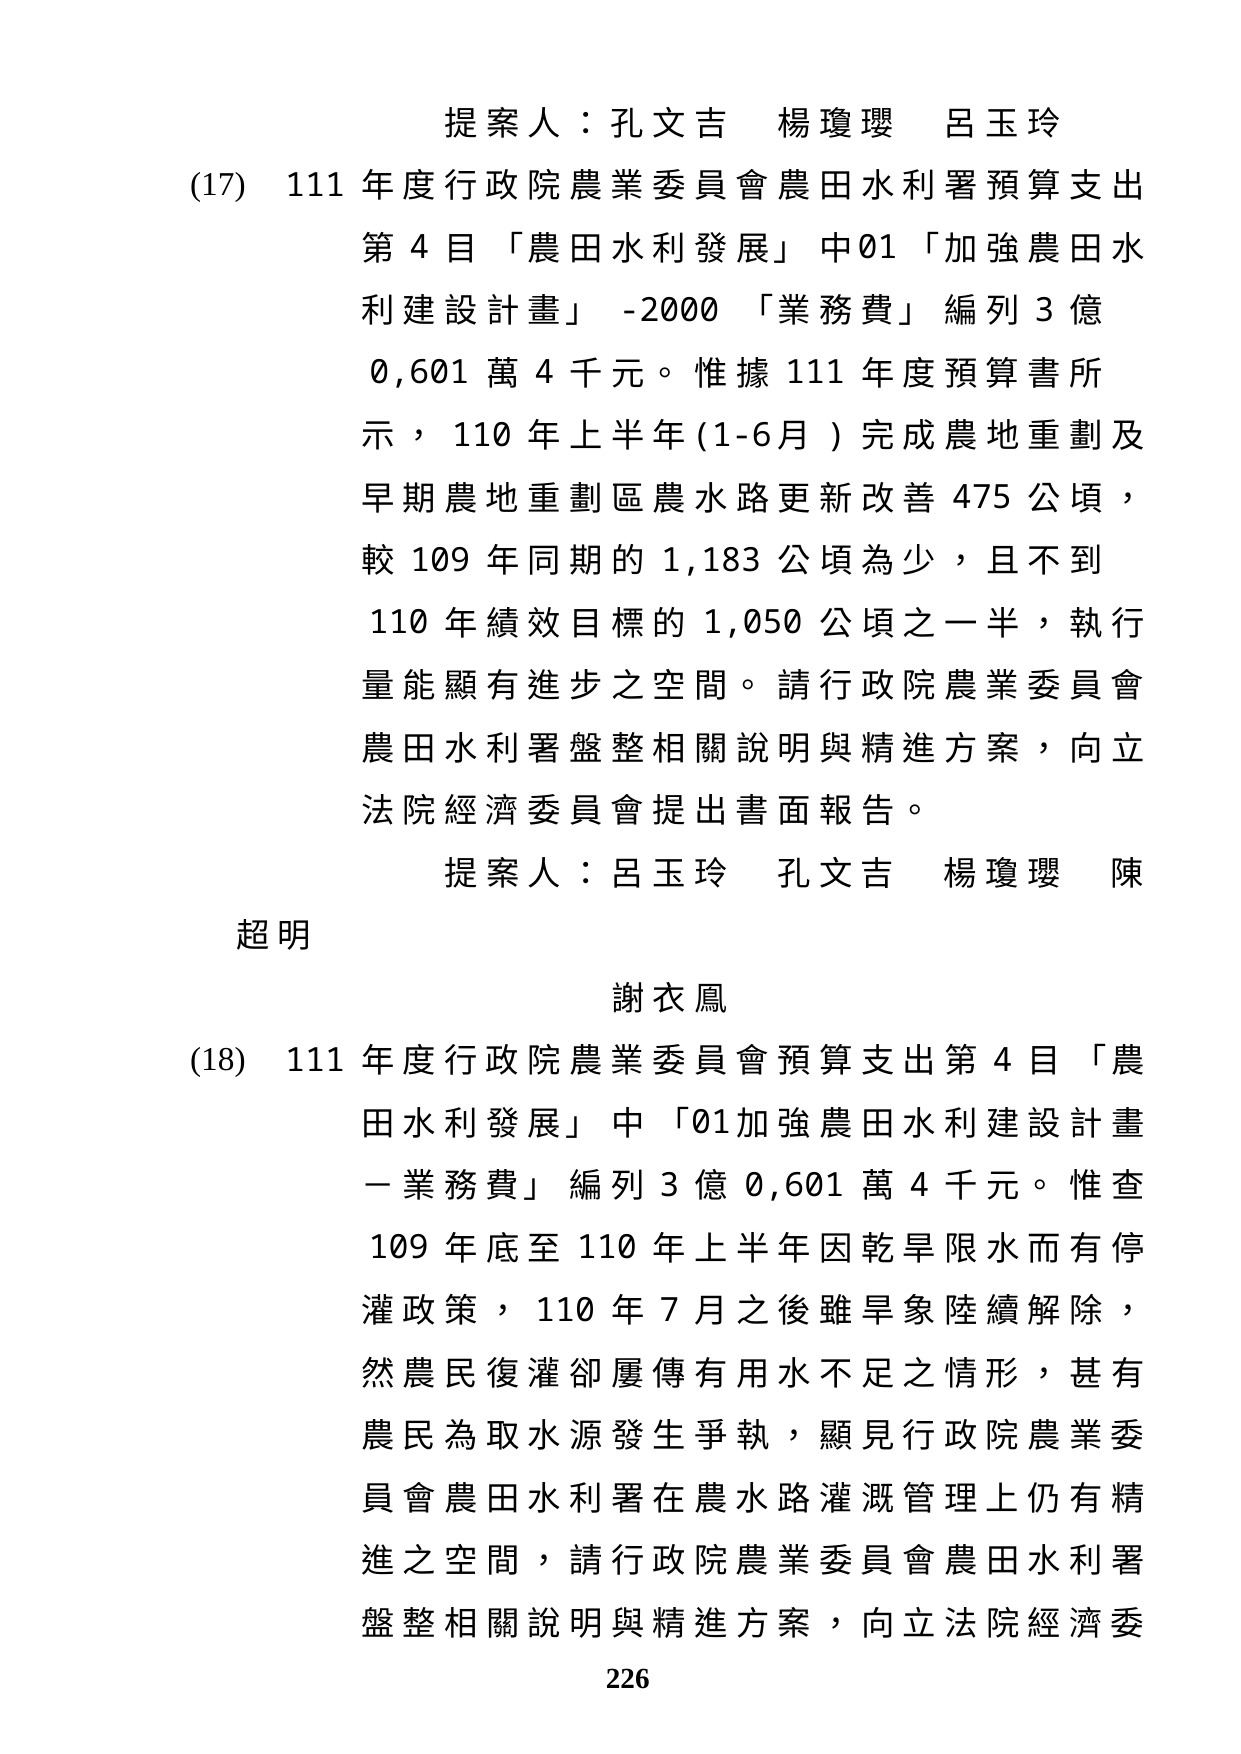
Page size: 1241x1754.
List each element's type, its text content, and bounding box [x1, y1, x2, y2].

text 提案人：呂玉玲 孔文吉 楊瓊瓔 陳超明 謝衣鳯 [207, 829, 1148, 1016]
list 111年度行政院農業委員會預算支出第4目「農田水利發展」中「01加強農田水利建設計畫－業務費」編列3億0,601萬4千元。惟查109年底至110年上半年因乾旱限水而有停灌政策，110年7月之後雖旱象陸續解除，然農民復灌卻屢傳有用水不足之情形，甚有農民為取水源發生爭執，顯見行政院農業委員會農田水利署在農水路灌溉管理上仍有精進之空間，請行政院農業委員會農田水利署盤整相關說明與精進方案，向立法院經濟委 [166, 1016, 1148, 1641]
text 提案人：孔文吉 楊瓊瓔 呂玉玲 [207, 79, 1148, 141]
list 111年度行政院農業委員會農田水利署預算支出第4目「農田水利發展」中01「加強農田水利建設計畫」-2000「業務費」編列3億0,601萬4千元。惟據111年度預算書所示，110年上半年(1-6月)完成農地重劃及早期農地重劃區農水路更新改善475公頃，較109年同期的1,183公頃為少，且不到110年績效目標的1,050公頃之一半，執行量能顯有進步之空間。請行政院農業委員會農田水利署盤整相關說明與精進方案，向立法院經濟委員會提出書面報告。 [166, 141, 1148, 829]
